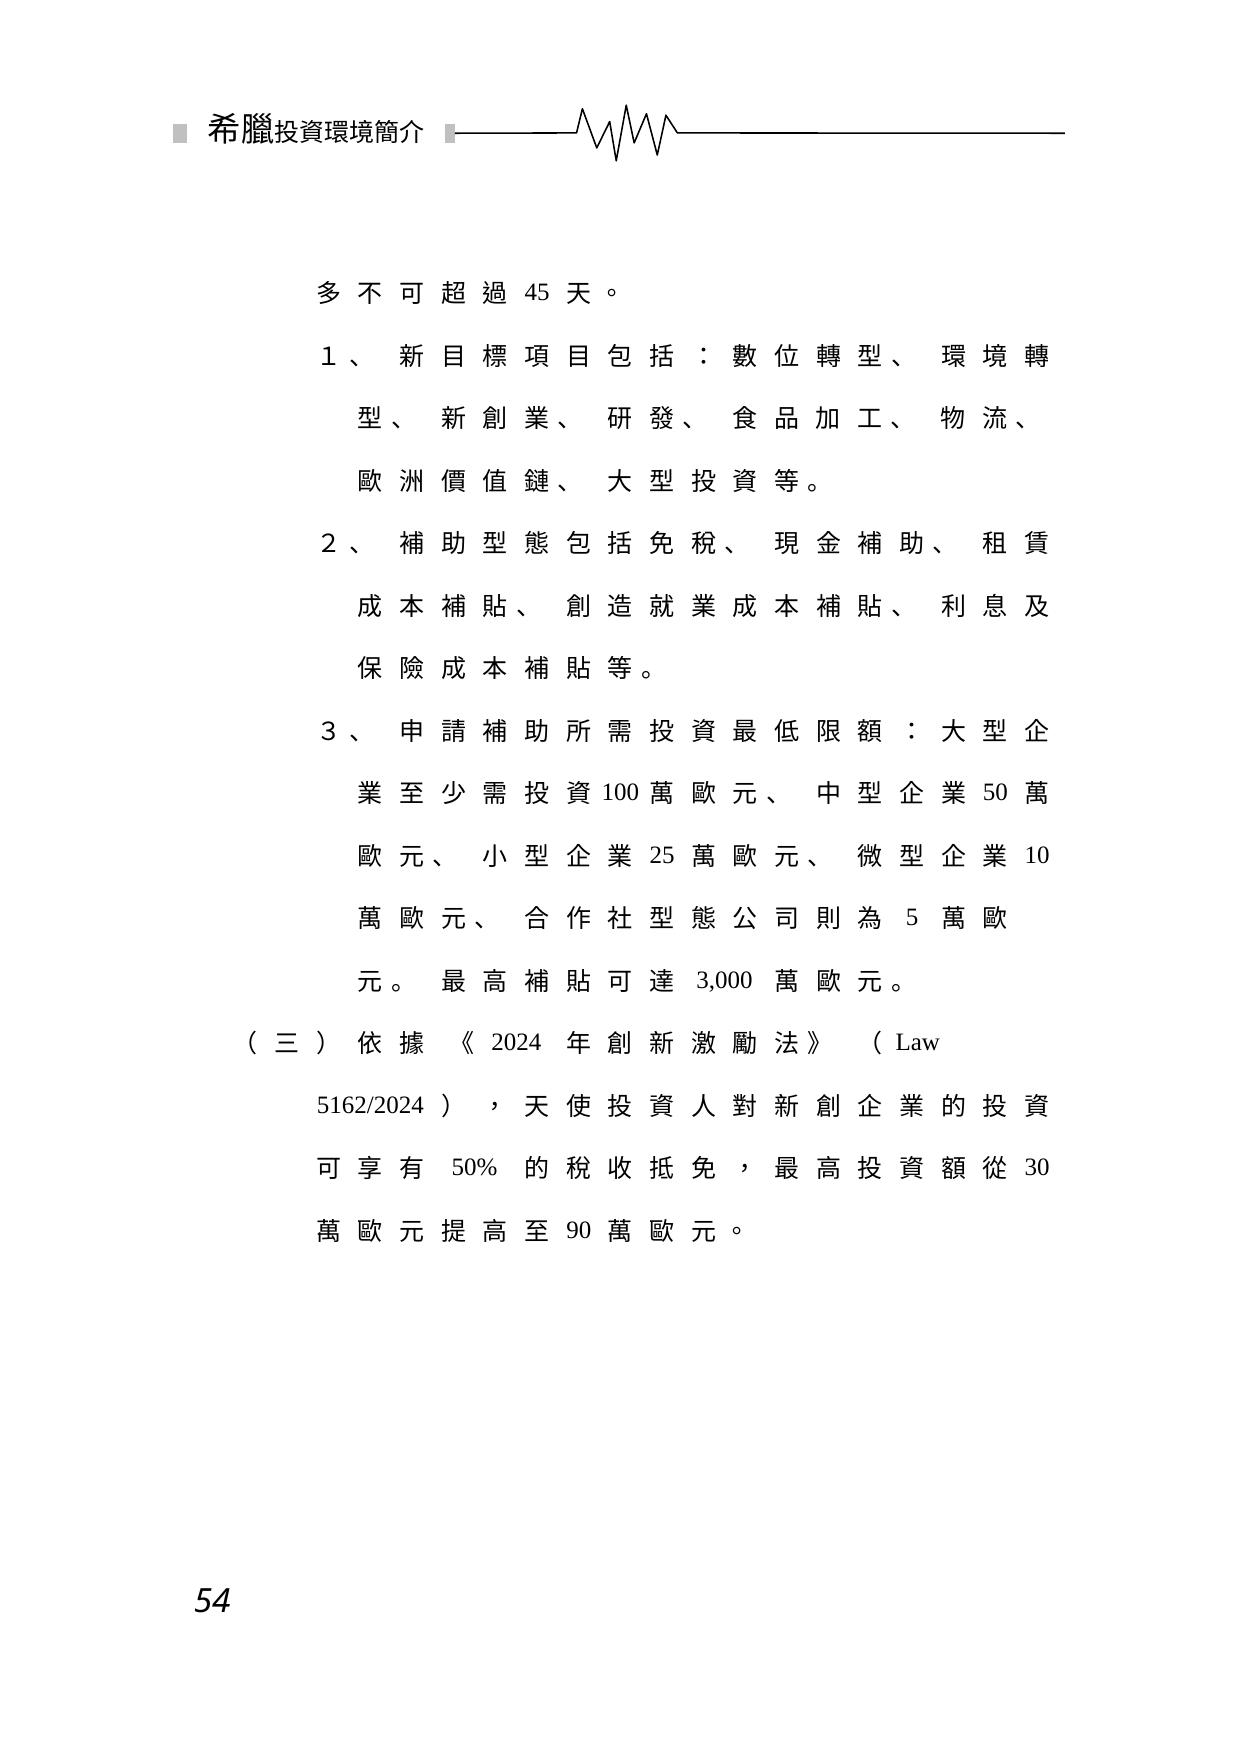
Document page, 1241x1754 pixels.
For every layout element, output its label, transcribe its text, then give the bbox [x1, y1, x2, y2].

text １、新目標項目包括：數位轉型、環境轉型、新創業、研發、食品加工、物流、歐洲價值鏈、大型投資等。 [281, 313, 1058, 500]
text （三）依據《2024年創新激勵法》（Law 5162/2024），天使投資人對新創企業的投資可享有50%的稅收抵免，最高投資額從30萬歐元提高至90萬歐元。 [207, 1000, 1058, 1250]
text 多不可超過45天。 [207, 250, 1058, 313]
text ３、申請補助所需投資最低限額：大型企業至少需投資100萬歐元、中型企業50萬歐元、小型企業25萬歐元、微型企業10萬歐元、合作社型態公司則為5萬歐元。最高補貼可達3,000萬歐元。 [281, 688, 1058, 1000]
text ２、補助型態包括免稅、現金補助、租賃成本補貼、創造就業成本補貼、利息及保險成本補貼等。 [281, 500, 1058, 688]
